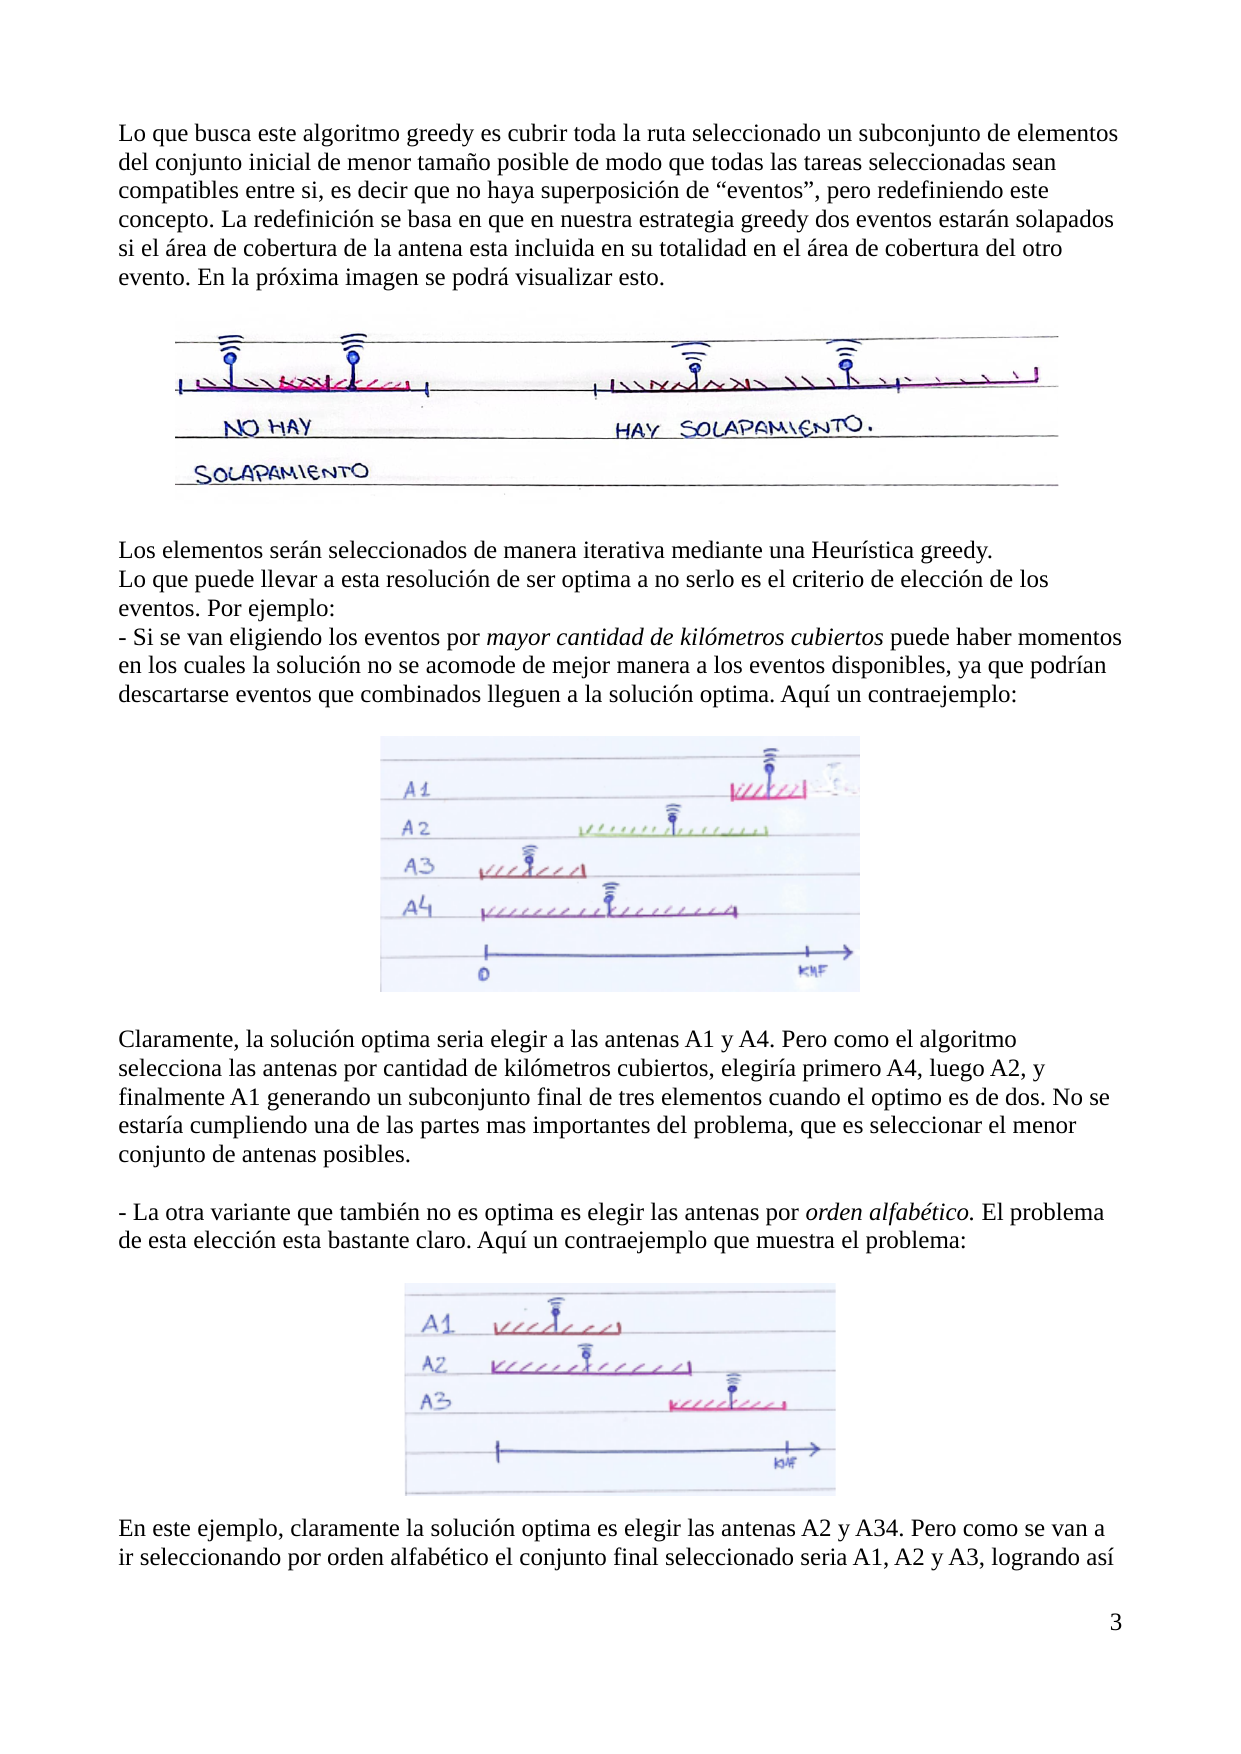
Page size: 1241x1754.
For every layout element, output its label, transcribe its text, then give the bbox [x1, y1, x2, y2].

picture [404, 1283, 836, 1496]
text Los elementos serán seleccionados de manera iterativa mediante una Heurística greedy. [118, 536, 1122, 564]
text - La otra variante que también no es optima es elegir las antenas por orden alfabético. El problema de esta elección esta bastante claro. Aquí un contraejemplo que muestra el problema: [118, 1197, 1122, 1254]
text Lo que busca este algoritmo greedy es cubrir toda la ruta seleccionado un subconjunto de elementos del conjunto inicial de menor tamaño posible de modo que todas las tareas seleccionadas sean compatibles entre si, es decir que no haya superposición de “eventos”, pero redefiniendo este concepto. La redefinición se basa en que en nuestra estrategia greedy dos eventos estarán solapados si el área de cobertura de la antena esta incluida en su totalidad en el área de cobertura del otro evento. En la próxima imagen se podrá visualizar esto. [118, 118, 1122, 291]
picture [175, 307, 1059, 507]
text Lo que puede llevar a esta resolución de ser optima a no serlo es el criterio de elección de los eventos. Por ejemplo: - Si se van eligiendo los eventos por mayor cantidad de kilómetros cubiertos puede haber momentos en los cuales la solución no se acomode de mejor manera a los eventos disponibles, ya que podrían descartarse eventos que combinados lleguen a la solución optima. Aquí un contraejemplo: [118, 564, 1122, 708]
picture [380, 736, 860, 992]
text Claramente, la solución optima seria elegir a las antenas A1 y A4. Pero como el algoritmo selecciona las antenas por cantidad de kilómetros cubiertos, elegiría primero A4, luego A2, y finalmente A1 generando un subconjunto final de tres elementos cuando el optimo es de dos. No se estaría cumpliendo una de las partes mas importantes del problema, que es seleccionar el menor conjunto de antenas posibles. [118, 1024, 1122, 1168]
text En este ejemplo, claramente la solución optima es elegir las antenas A2 y A34. Pero como se van a ir seleccionando por orden alfabético el conjunto final seleccionado seria A1, A2 y A3, logrando así [118, 1513, 1122, 1571]
